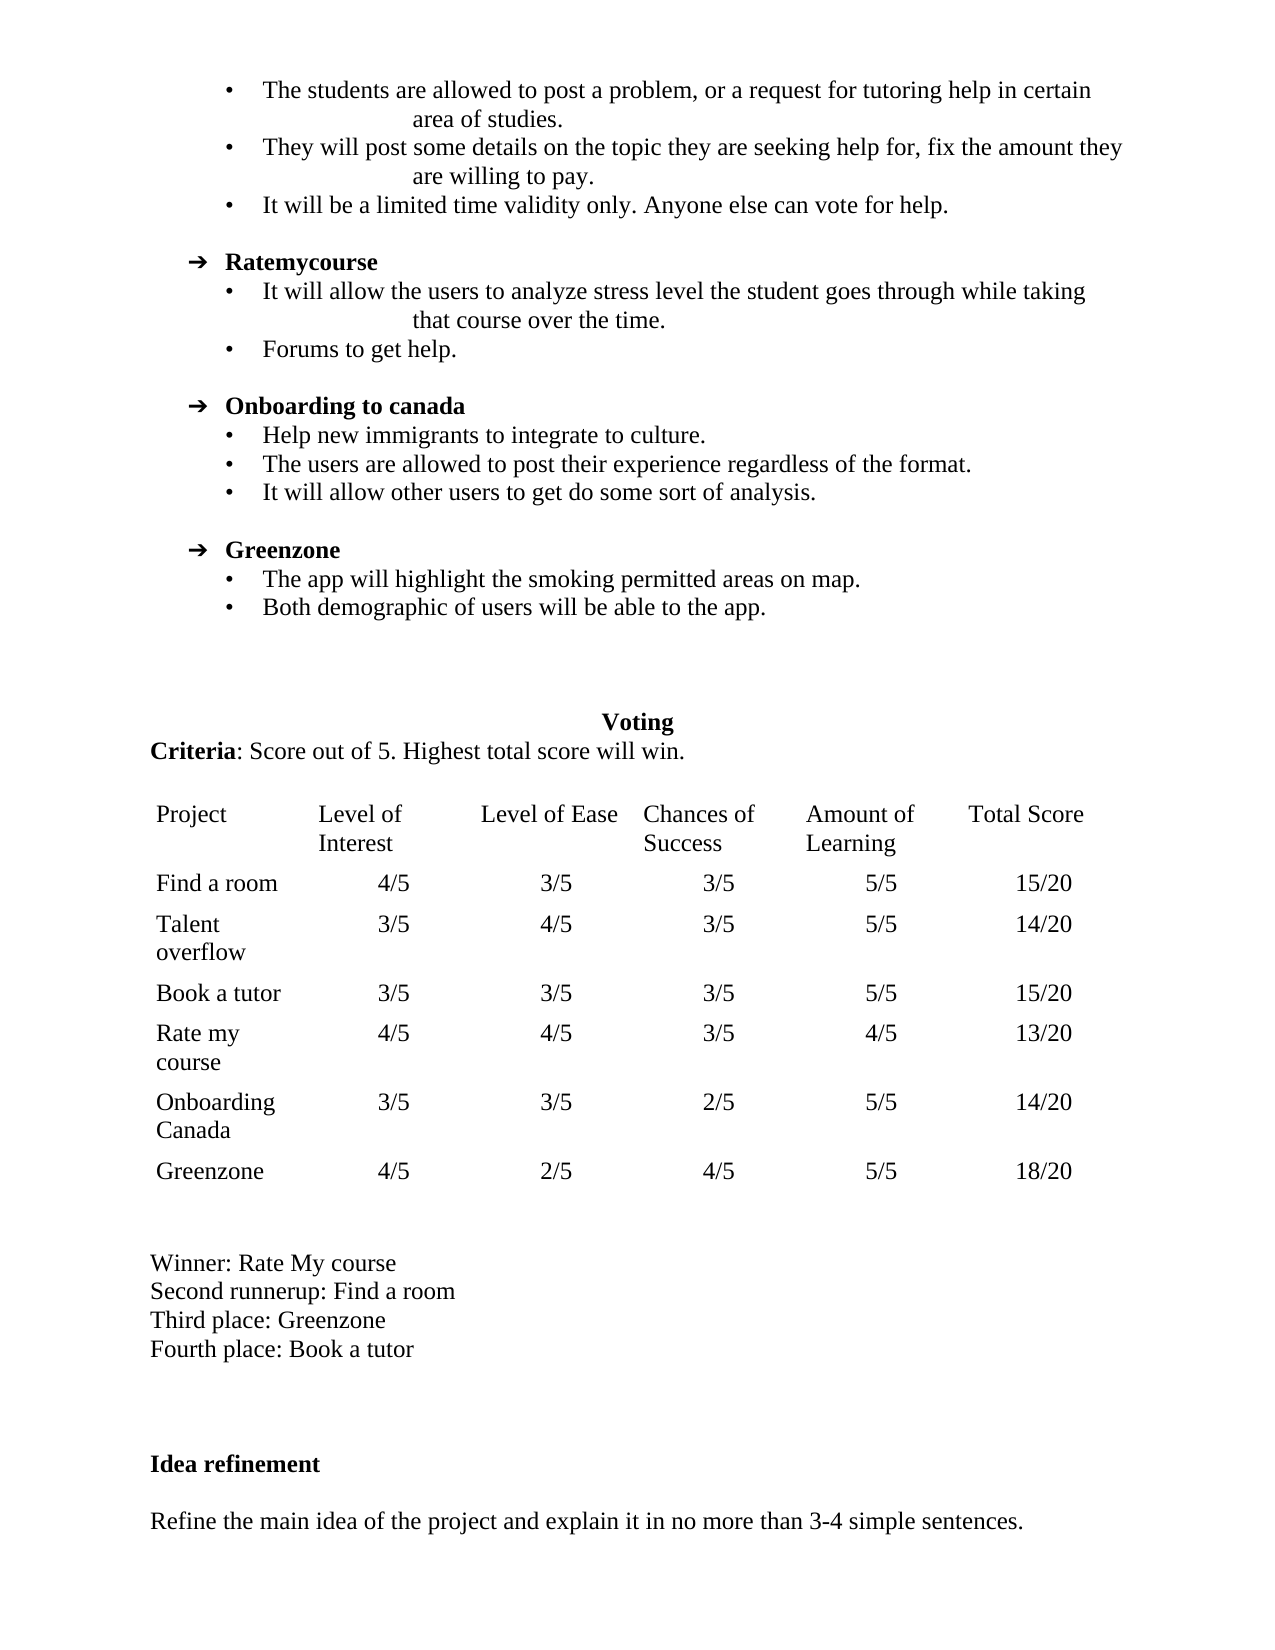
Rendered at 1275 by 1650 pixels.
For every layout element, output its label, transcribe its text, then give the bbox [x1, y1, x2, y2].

list Ratemycourse [187, 247, 1125, 276]
table_cell 2/5 [638, 1081, 800, 1150]
table_cell 2/5 [475, 1150, 637, 1190]
table_cell 3/5 [475, 1081, 637, 1150]
table_cell Rate my course [150, 1012, 312, 1081]
table_cell 13/20 [963, 1012, 1125, 1081]
list It will be a limited time validity only. Anyone else can vote for help. [225, 190, 1125, 219]
table_header Total Score [963, 794, 1125, 863]
table_cell Onboarding Canada [150, 1081, 312, 1150]
table_header Level of Ease [475, 794, 637, 863]
text Third place: Greenzone [150, 1305, 1125, 1334]
table_cell 14/20 [963, 903, 1125, 972]
text Voting [150, 707, 1125, 736]
table_cell 3/5 [638, 972, 800, 1012]
list They will post some details on the topic they are seeking help for, fix the amount they are willing to pay. [225, 132, 1125, 190]
table_cell 4/5 [475, 903, 637, 972]
table_header Amount of Learning [800, 794, 962, 863]
list The users are allowed to post their experience regardless of the format. [225, 449, 1125, 477]
table_cell Talent overflow [150, 903, 312, 972]
table_cell 3/5 [638, 903, 800, 972]
table_cell 3/5 [475, 972, 637, 1012]
table_cell 3/5 [313, 972, 475, 1012]
text Second runnerup: Find a room [150, 1276, 1125, 1305]
text Refine the main idea of the project and explain it in no more than 3-4 simple sentences. [150, 1506, 1125, 1535]
table_cell 3/5 [638, 1012, 800, 1081]
table_cell 14/20 [963, 1081, 1125, 1150]
text Idea refinement [150, 1449, 1125, 1478]
list Both demographic of users will be able to the app. [225, 592, 1125, 621]
table_cell 4/5 [313, 863, 475, 903]
table_cell 5/5 [800, 863, 962, 903]
list Greenzone [187, 535, 1125, 564]
table_cell 5/5 [800, 972, 962, 1012]
table_cell 3/5 [313, 1081, 475, 1150]
table_cell 5/5 [800, 903, 962, 972]
table_cell 4/5 [800, 1012, 962, 1081]
list Forums to get help. [225, 334, 1125, 362]
list The app will highlight the smoking permitted areas on map. [225, 564, 1125, 592]
table_cell 4/5 [313, 1150, 475, 1190]
table_cell Find a room [150, 863, 312, 903]
table_cell 3/5 [638, 863, 800, 903]
table_cell 5/5 [800, 1150, 962, 1190]
table_cell Greenzone [150, 1150, 312, 1190]
list It will allow other users to get do some sort of analysis. [225, 477, 1125, 506]
table_cell 15/20 [963, 972, 1125, 1012]
text Criteria: Score out of 5. Highest total score will win. [150, 736, 1125, 765]
table_cell 3/5 [313, 903, 475, 972]
list The students are allowed to post a problem, or a request for tutoring help in certain area of studies. [225, 75, 1125, 132]
text Fourth place: Book a tutor [150, 1334, 1125, 1363]
list It will allow the users to analyze stress level the student goes through while taking that course over the time. [225, 276, 1125, 334]
table_cell 18/20 [963, 1150, 1125, 1190]
table_header Project [150, 794, 312, 863]
table_cell 5/5 [800, 1081, 962, 1150]
table_cell 3/5 [475, 863, 637, 903]
text Winner: Rate My course [150, 1248, 1125, 1276]
table_cell 15/20 [963, 863, 1125, 903]
list Onboarding to canada [187, 391, 1125, 420]
table_header Chances of Success [638, 794, 800, 863]
table_cell Book a tutor [150, 972, 312, 1012]
table_cell 4/5 [475, 1012, 637, 1081]
table_header Level of Interest [313, 794, 475, 863]
table_cell 4/5 [638, 1150, 800, 1190]
table_cell 4/5 [313, 1012, 475, 1081]
list Help new immigrants to integrate to culture. [225, 420, 1125, 449]
